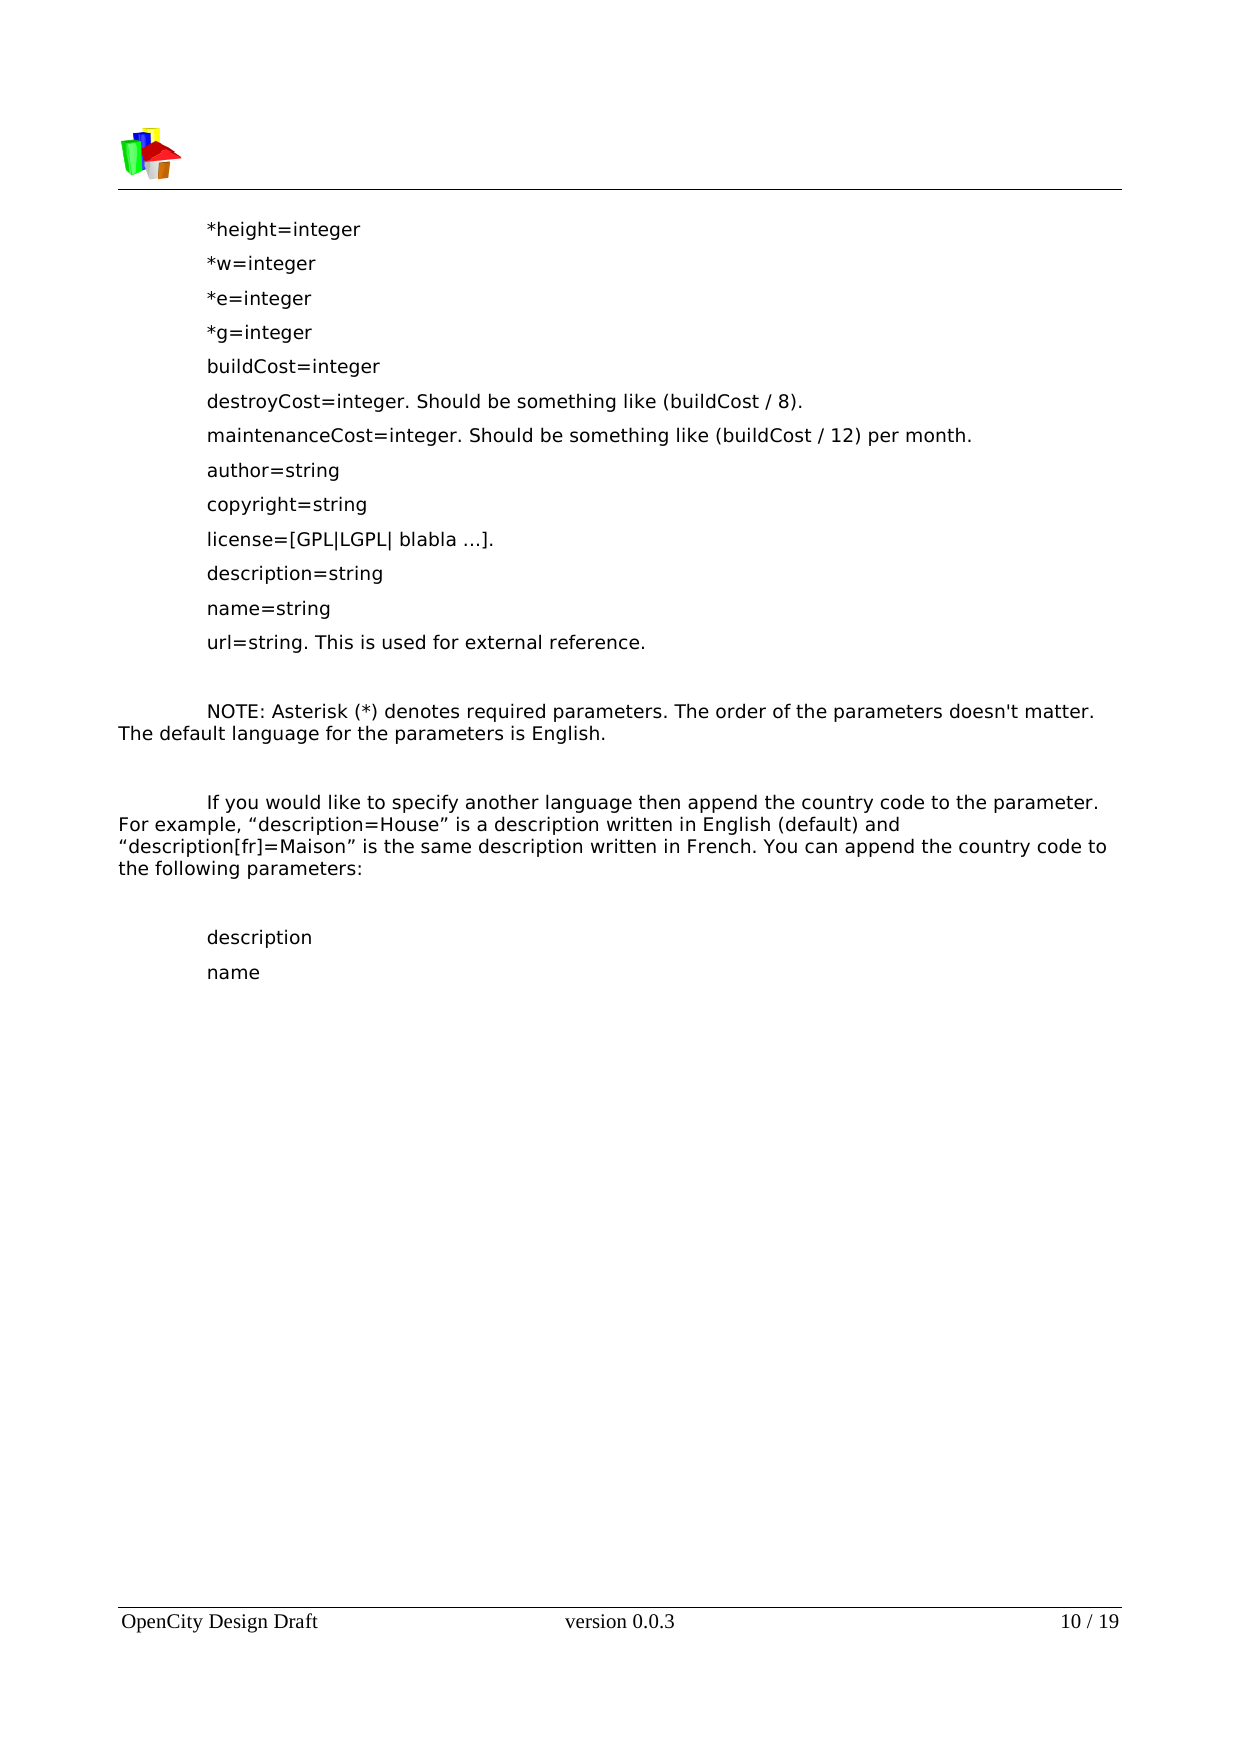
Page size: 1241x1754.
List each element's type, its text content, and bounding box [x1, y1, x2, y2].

text NOTE: Asterisk (*) denotes required parameters. The order of the parameters doesn't matter. The default language for the parameters is English. [118, 701, 1122, 745]
picture [121, 121, 182, 186]
text If you would like to specify another language then append the country code to the parameter. For example, “description=House” is a description written in English (default) and “description[fr]=Maison” is the same description written in French. You can append the country code to the following parameters: [118, 792, 1122, 880]
text copyright=string [118, 494, 1122, 516]
text description [118, 927, 1122, 949]
text url=string. This is used for external reference. [118, 632, 1122, 654]
text author=string [118, 460, 1122, 482]
text *e=integer [118, 287, 1122, 309]
text buildCost=integer [118, 356, 1122, 378]
text *g=integer [118, 322, 1122, 344]
text name=string [118, 598, 1122, 620]
text *height=integer [118, 218, 1122, 241]
text description=string [118, 563, 1122, 585]
text license=[GPL|LGPL| blabla ...]. [118, 529, 1122, 551]
text name [118, 962, 1122, 983]
text maintenanceCost=integer. Should be something like (buildCost / 12) per month. [118, 425, 1122, 447]
text destroyCost=integer. Should be something like (buildCost / 8). [118, 391, 1122, 413]
text *w=integer [118, 253, 1122, 275]
